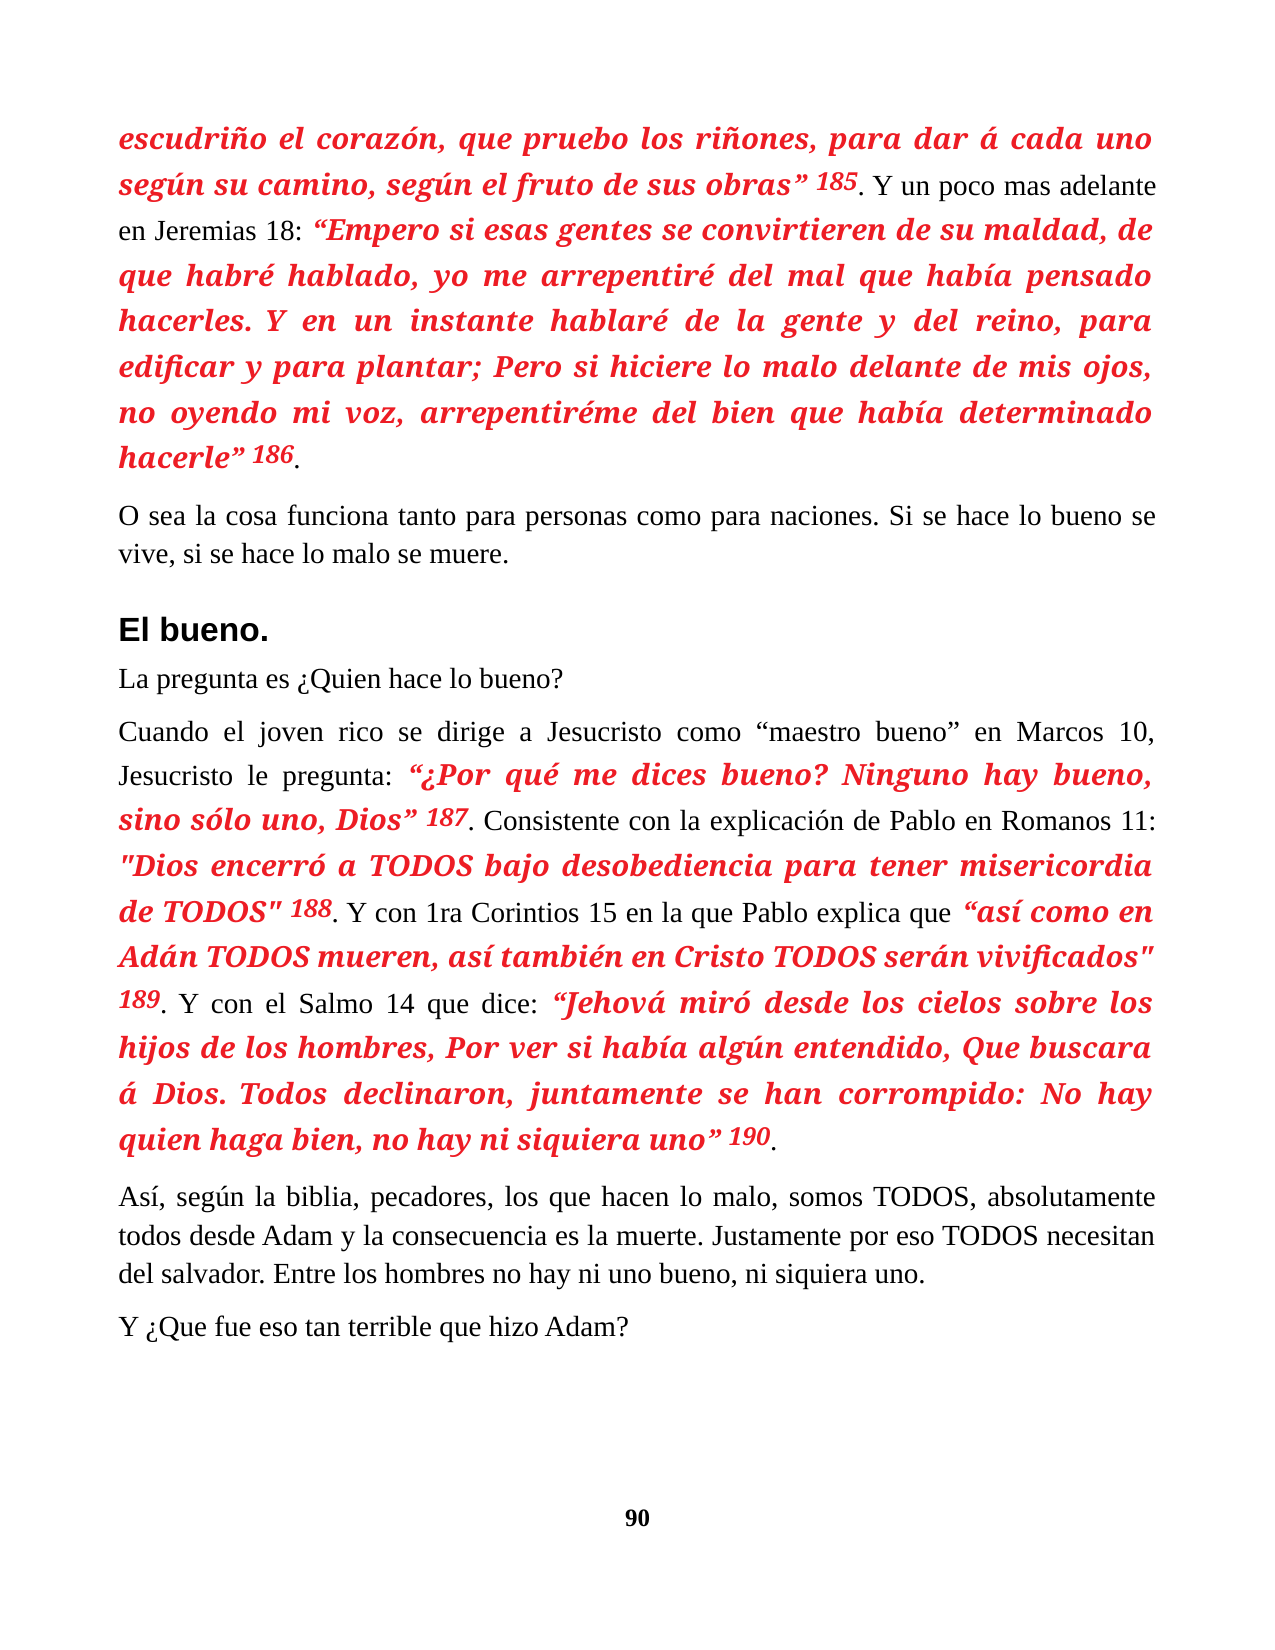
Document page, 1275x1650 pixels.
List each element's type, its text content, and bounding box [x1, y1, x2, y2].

subtitle El bueno. [118, 610, 1157, 649]
text Así, según la biblia, pecadores, los que hacen lo malo, somos TODOS, absolutamente todos desde Adam y la consecuencia es la muerte. Justamente por eso TODOS necesitan del salvador. Entre los hombres no hay ni uno bueno, ni siquiera uno. [118, 1179, 1157, 1290]
text La pregunta es ¿Quien hace lo bueno? [118, 661, 1157, 695]
text escudriño el corazón, que pruebo los riñones, para dar á cada uno según su camino, según el fruto de sus obras” . Y un poco mas adelante en Jeremias 18: “Empero si esas gentes se convirtieren de su maldad, de que habré hablado, yo me arrepentiré del mal que había pensado hacerles. Y en un instante hablaré de la gente y del reino, para edificar y para plantar; Pero si hiciere lo malo delante de mis ojos, no oyendo mi voz, arrepentiréme del bien que había determinado hacerle” . [118, 118, 1157, 477]
text O sea la cosa funciona tanto para personas como para naciones. Si se hace lo bueno se vive, si se hace lo malo se muere. [118, 498, 1157, 570]
text Cuando el joven rico se dirige a Jesucristo como “maestro bueno” en Marcos 10, Jesucristo le pregunta: “¿Por qué me dices bueno? Ninguno hay bueno, sino sólo uno, Dios” . Consistente con la explicación de Pablo en Romanos 11: "Dios encerró a TODOS bajo desobediencia para tener misericordia de TODOS" . Y con 1ra Corintios 15 en la que Pablo explica que “así como en Adán TODOS mueren, así también en Cristo TODOS serán vivificados" . Y con el Salmo 14 que dice: “Jehová miró desde los cielos sobre los hijos de los hombres, Por ver si había algún entendido, Que buscara á Dios. Todos declinaron, juntamente se han corrompido: No hay quien haga bien, no hay ni siquiera uno” . [118, 714, 1157, 1159]
text Y ¿Que fue eso tan terrible que hizo Adam? [118, 1309, 1157, 1343]
